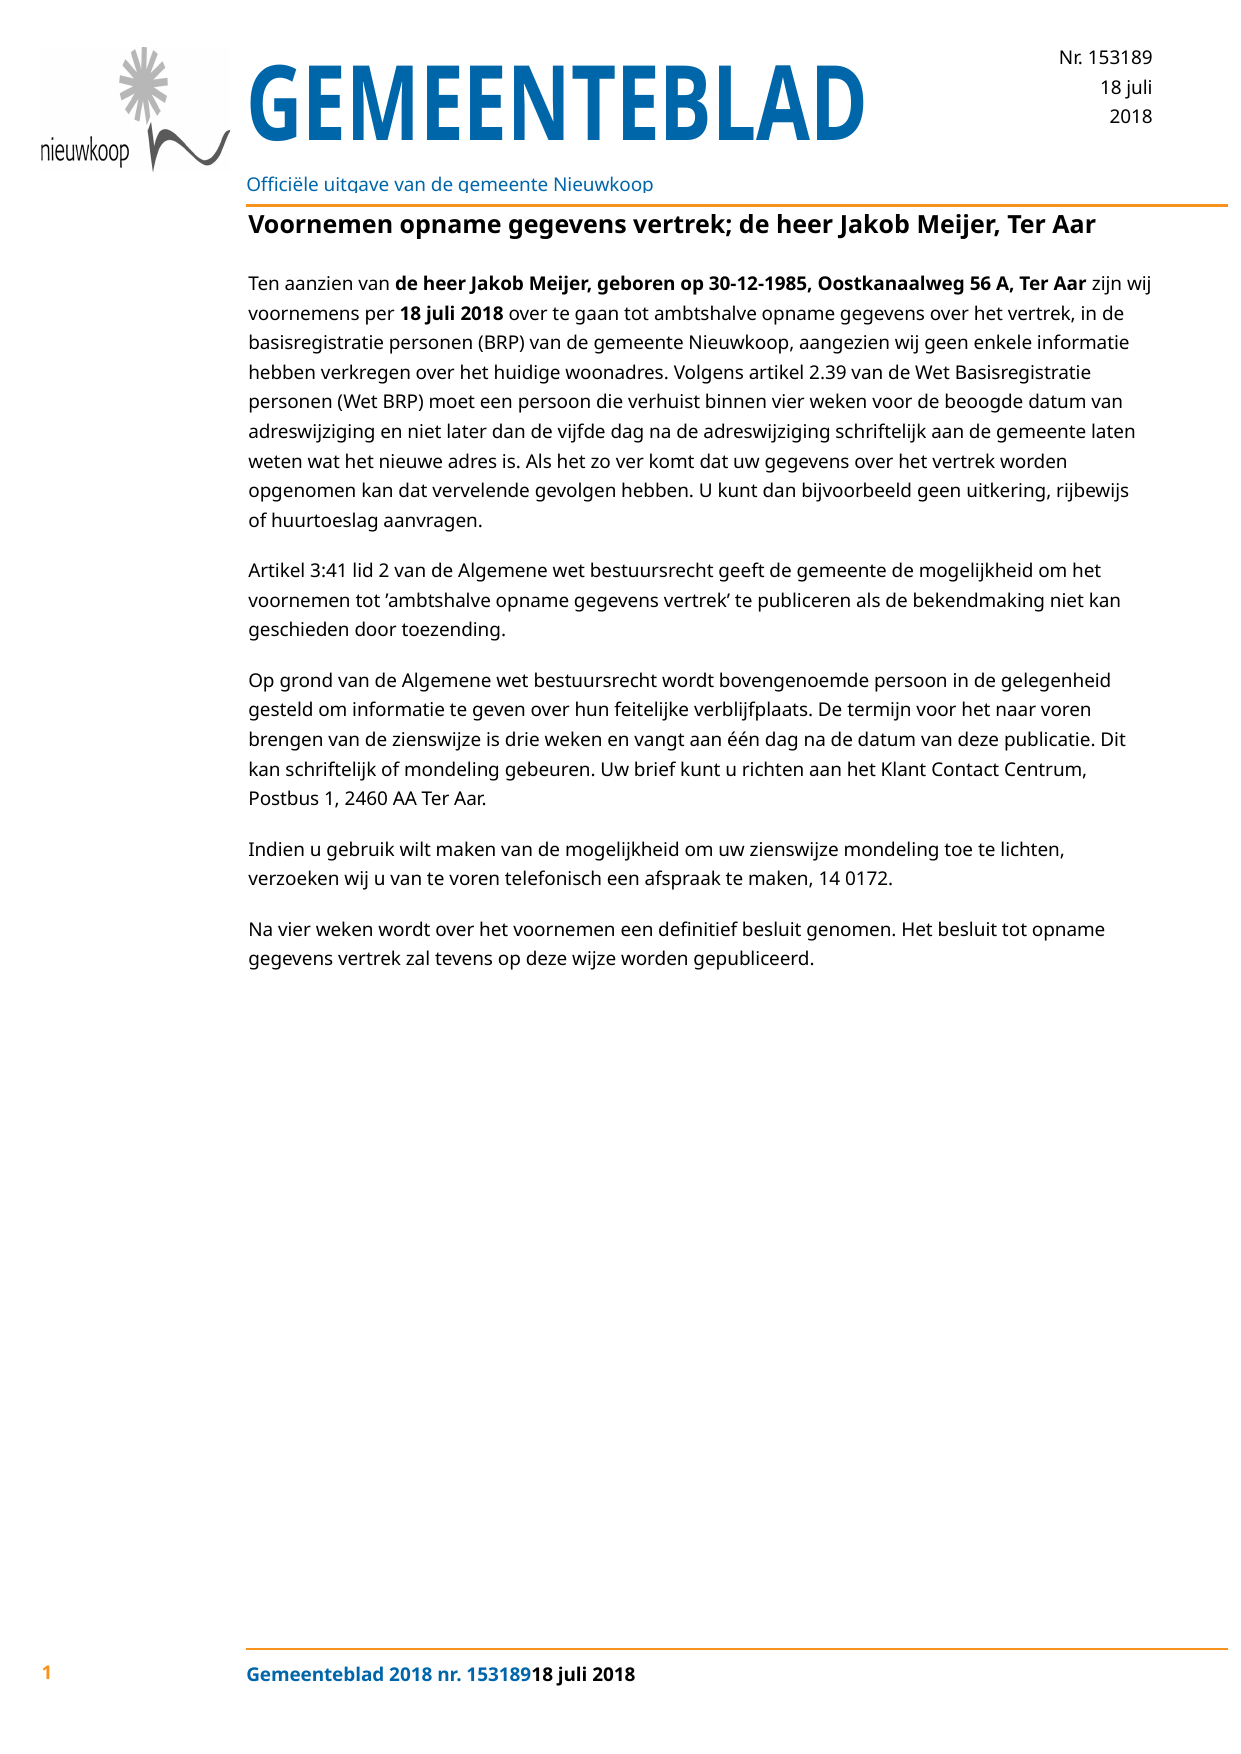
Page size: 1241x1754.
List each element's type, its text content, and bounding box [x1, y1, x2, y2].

text Indien u gebruik wilt maken van de mogelijkheid om uw zienswijze mondeling toe te lichten, verzoeken wij u van te voren telefonisch een afspraak te maken, 14 0172. [248, 836, 1152, 891]
text Op grond van de Algemene wet bestuursrecht wordt bovengenoemde persoon in de gelegenheid gesteld om informatie te geven over hun feitelijke verblijfplaats. De termijn voor het naar voren brengen van de zienswijze is drie weken en vangt aan één dag na de datum van deze publicatie. Dit kan schriftelijk of mondeling gebeuren. Uw brief kunt u richten aan het Klant Contact Centrum, Postbus 1, 2460 AA Ter Aar. [248, 667, 1152, 811]
text Na vier weken wordt over het voornemen een definitief besluit genomen. Het besluit tot opname gegevens vertrek zal tevens op deze wijze worden gepubliceerd. [248, 916, 1152, 971]
picture [41, 47, 231, 172]
text Ten aanzien van de heer Jakob Meijer, geboren op 30-12-1985, Oostkanaalweg 56 A, Ter Aar zijn wij voornemens per 18 juli 2018 over te gaan tot ambtshalve opname gegevens over het vertrek, in de basisregistratie personen (BRP) van de gemeente Nieuwkoop, aangezien wij geen enkele informatie hebben verkregen over het huidige woonadres. Volgens artikel 2.39 van de Wet Basisregistratie personen (Wet BRP) moet een persoon die verhuist binnen vier weken voor de beoogde datum van adreswijziging en niet later dan de vijfde dag na de adreswijziging schriftelijk aan de gemeente laten weten wat het nieuwe adres is. Als het zo ver komt dat uw gegevens over het vertrek worden opgenomen kan dat vervelende gevolgen hebben. U kunt dan bijvoorbeeld geen uitkering, rijbewijs of huurtoeslag aanvragen. [248, 270, 1152, 533]
text Artikel 3:41 lid 2 van de Algemene wet bestuursrecht geeft de gemeente de mogelijkheid om het voornemen tot ’ambtshalve opname gegevens vertrek’ te publiceren als de bekendmaking niet kan geschieden door toezending. [248, 557, 1152, 642]
text Voornemen opname gegevens vertrek; de heer Jakob Meijer, Ter Aar [248, 207, 1152, 241]
